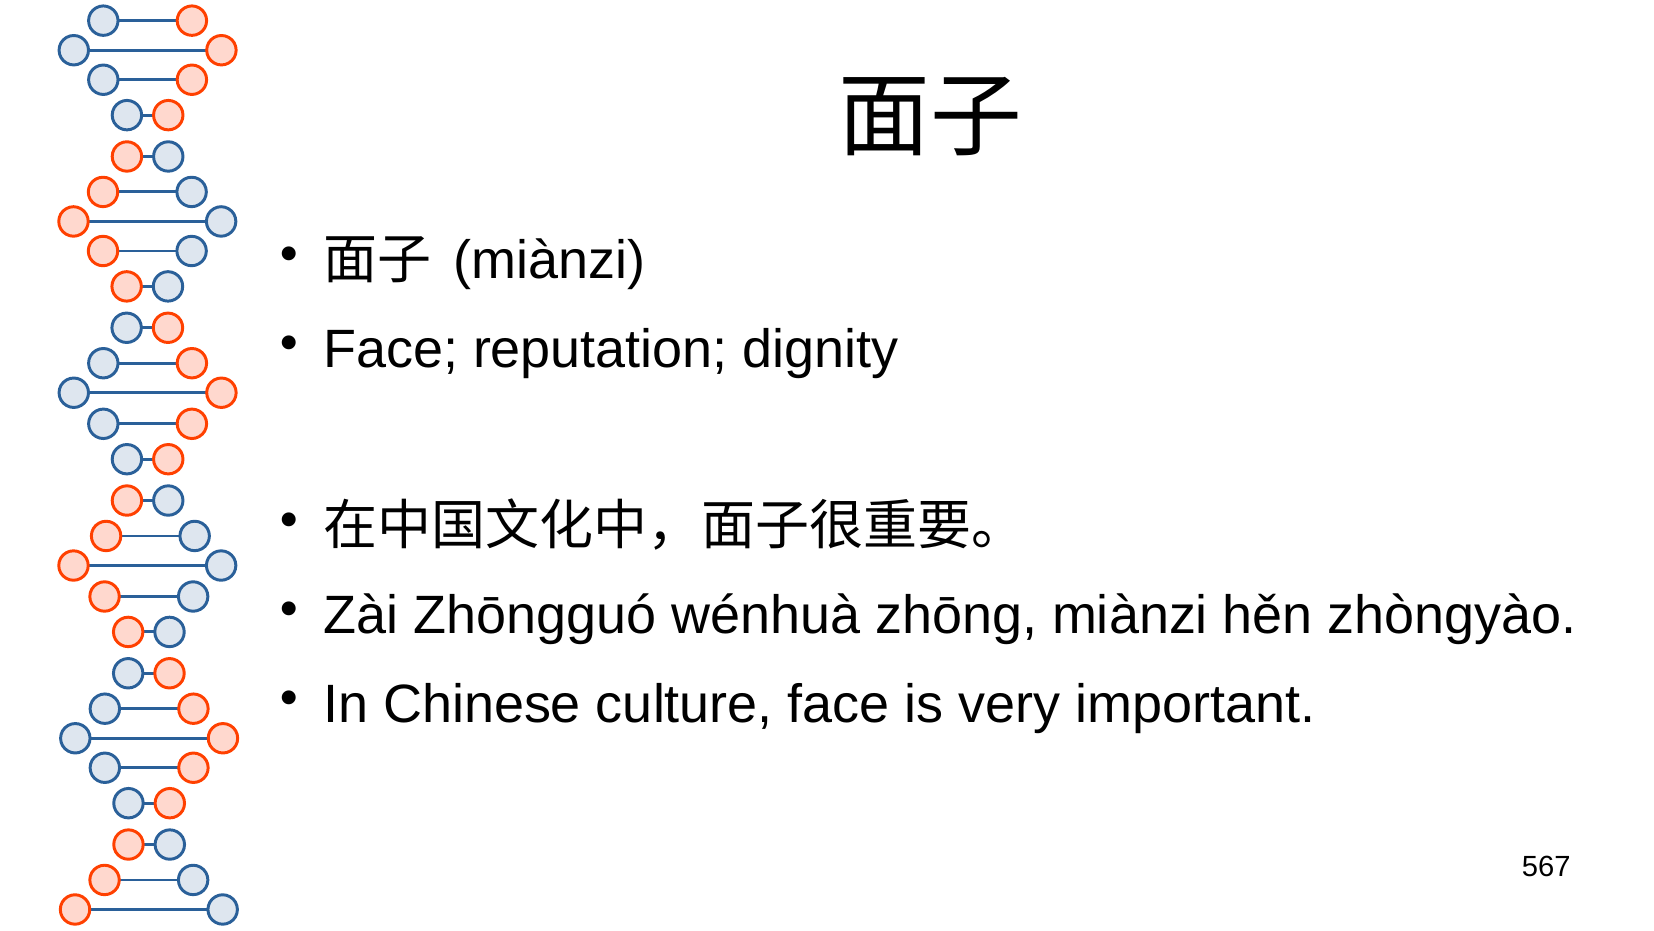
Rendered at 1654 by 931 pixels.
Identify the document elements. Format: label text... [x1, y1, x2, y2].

title 面子 [265, 35, 1595, 189]
list 面子 (miànzi) Face; reputation; dignity 在中国文化中，面子很重要。 Zài Zhōngguó wénhuà zhōng, miànzi hěn zhòngyào. In Chinese culture, face is very important. [265, 224, 1595, 764]
